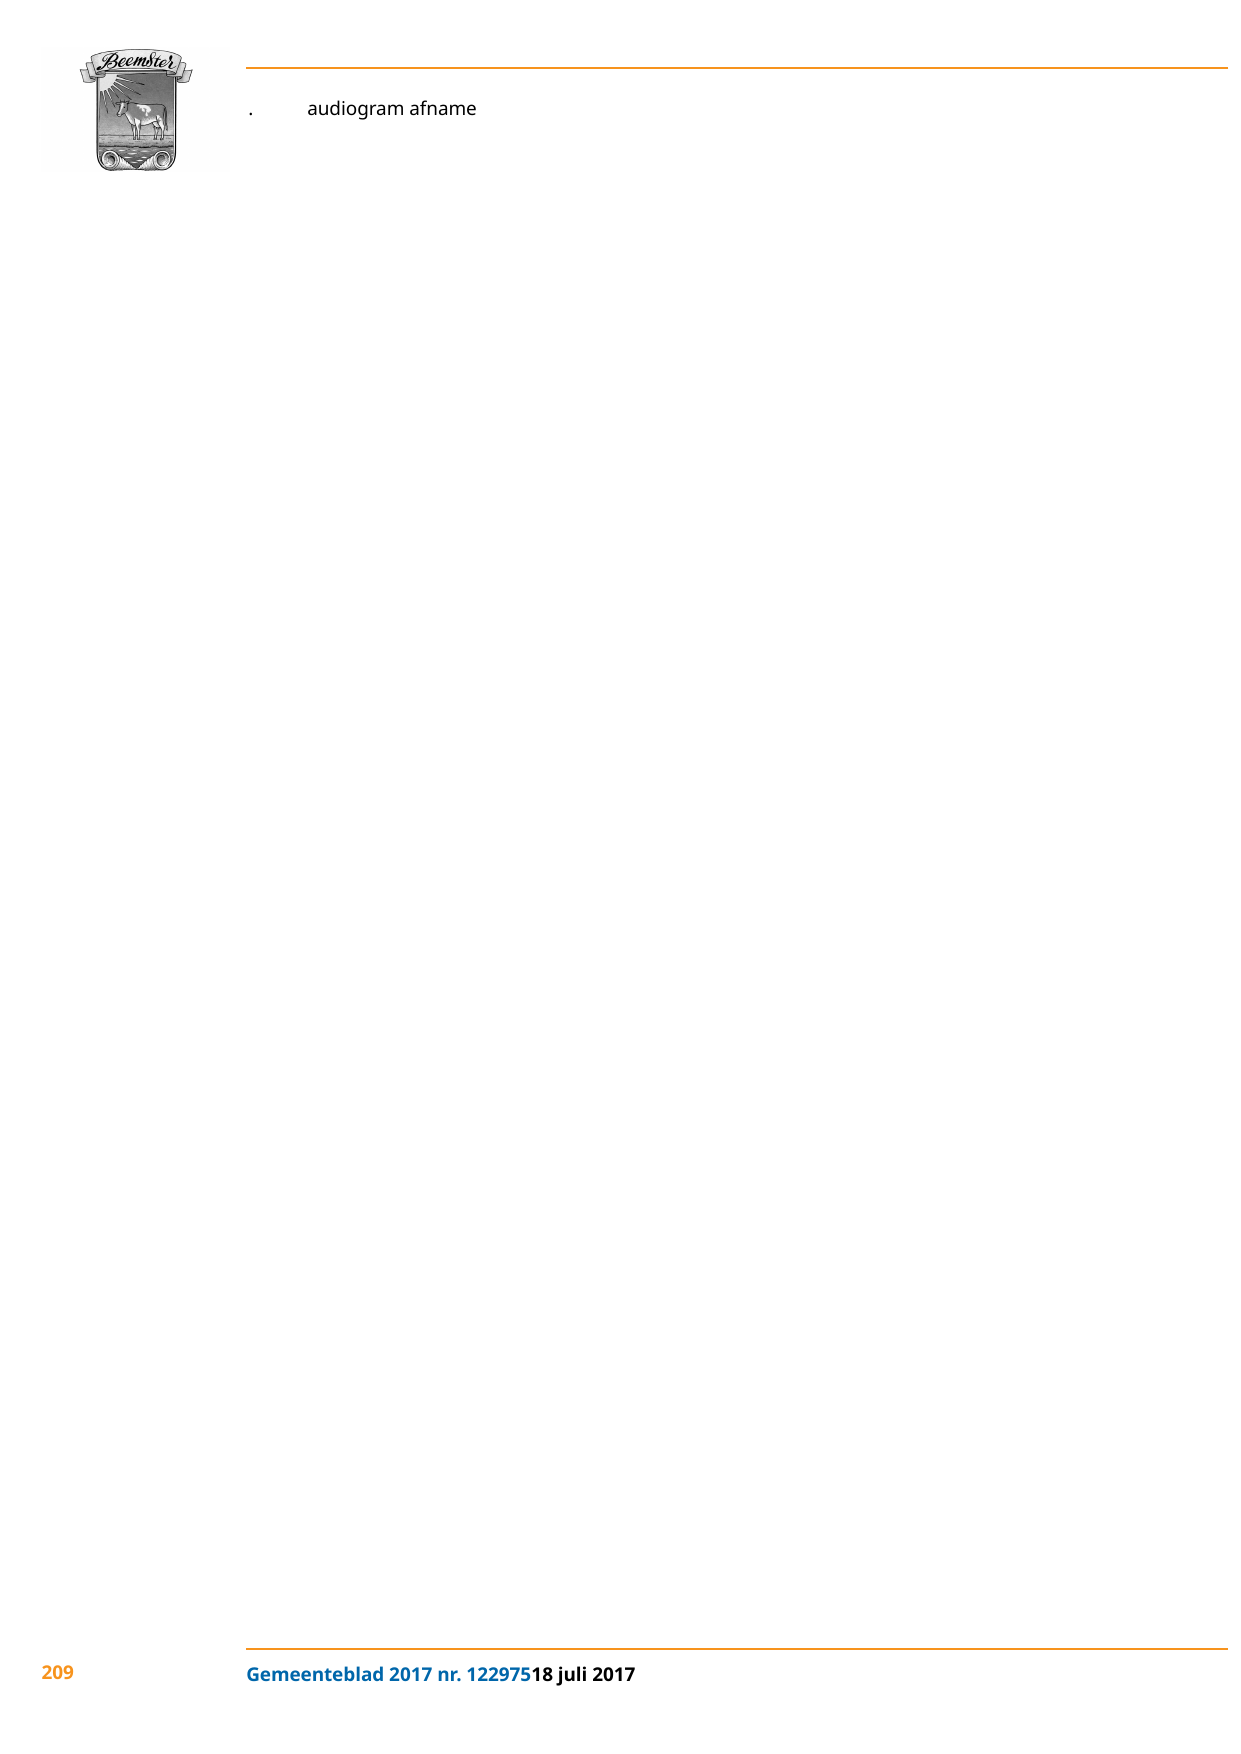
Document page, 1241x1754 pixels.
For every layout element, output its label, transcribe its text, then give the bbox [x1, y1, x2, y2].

list audiogram afname [248, 95, 1152, 121]
picture [41, 47, 231, 172]
